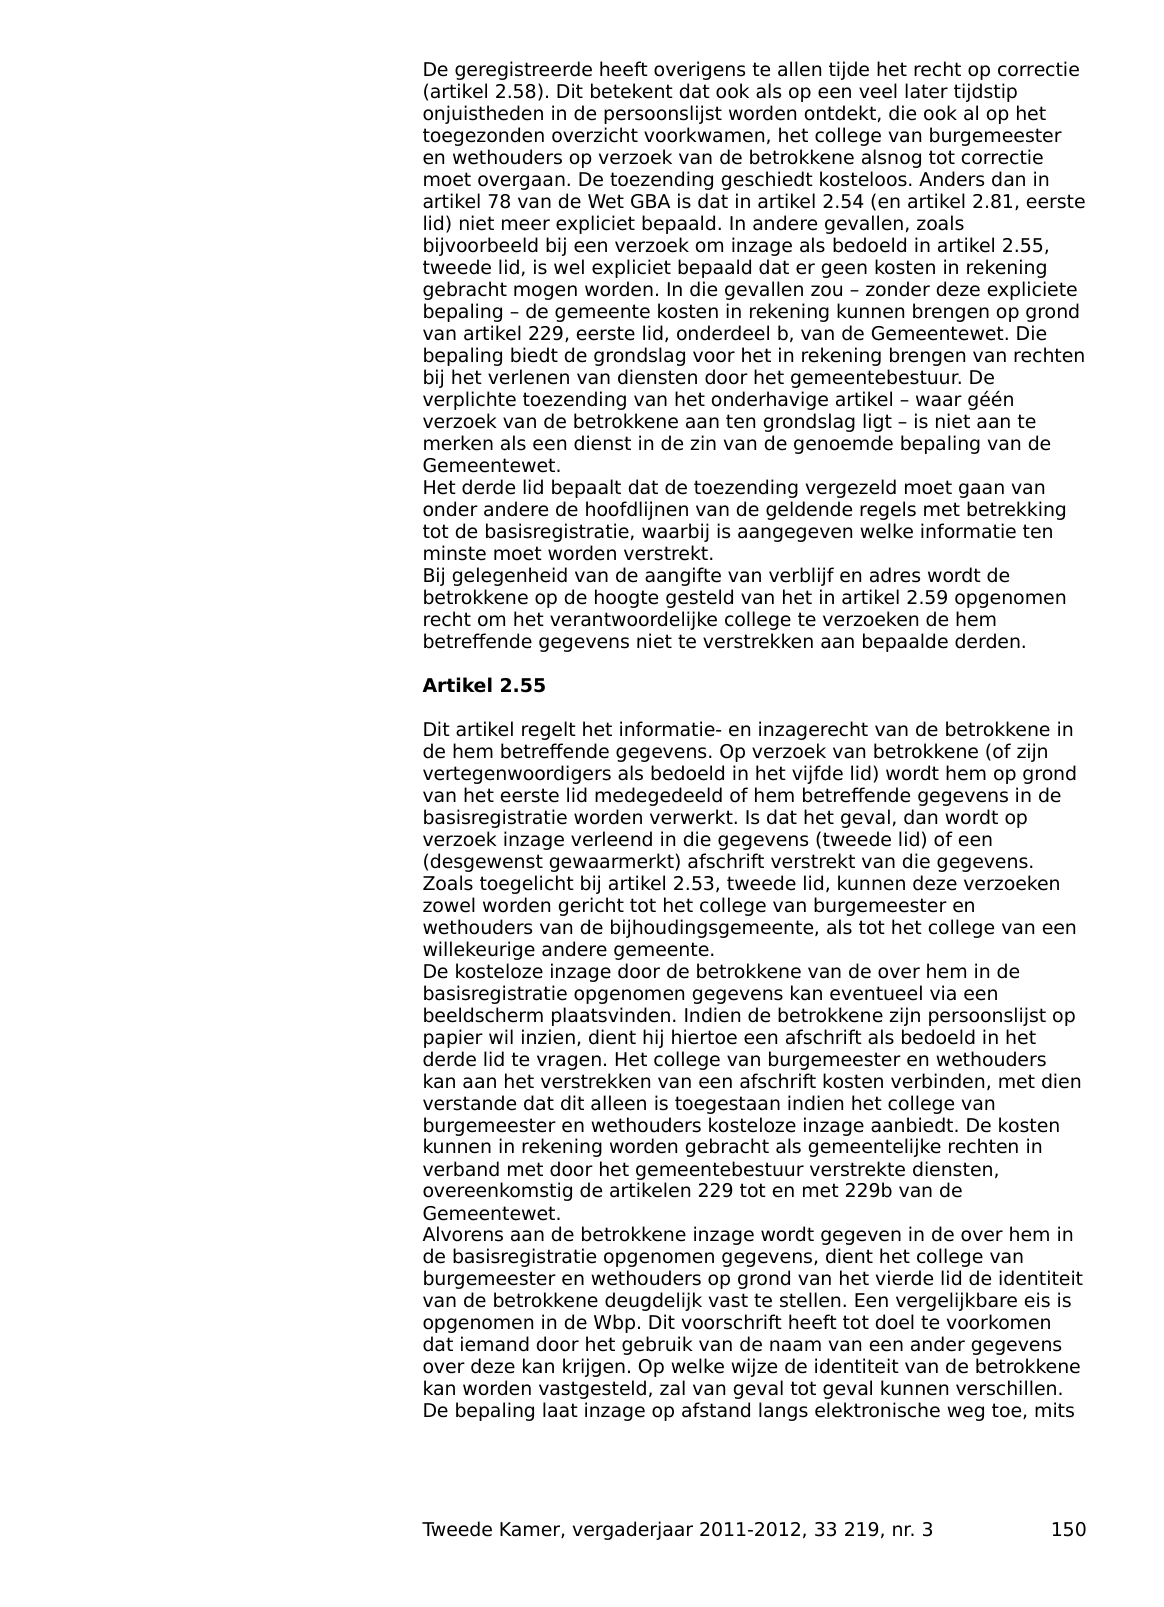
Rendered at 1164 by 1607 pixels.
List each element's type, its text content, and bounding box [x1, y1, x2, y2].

text De geregistreerde heeft overigens te allen tijde het recht op correctie (artikel 2.58). Dit betekent dat ook als op een veel later tijdstip onjuistheden in de persoonslijst worden ontdekt, die ook al op het toegezonden overzicht voorkwamen, het college van burgemeester en wethouders op verzoek van de betrokkene alsnog tot correctie moet overgaan. De toezending geschiedt kosteloos. Anders dan in artikel 78 van de Wet GBA is dat in artikel 2.54 (en artikel 2.81, eerste lid) niet meer expliciet bepaald. In andere gevallen, zoals bijvoorbeeld bij een verzoek om inzage als bedoeld in artikel 2.55, tweede lid, is wel expliciet bepaald dat er geen kosten in rekening gebracht mogen worden. In die gevallen zou – zonder deze expliciete bepaling – de gemeente kosten in rekening kunnen brengen op grond van artikel 229, eerste lid, onderdeel b, van de Gemeentewet. Die bepaling biedt de grondslag voor het in rekening brengen van rechten bij het verlenen van diensten door het gemeentebestuur. De verplichte toezending van het onderhavige artikel – waar géén verzoek van de betrokkene aan ten grondslag ligt – is niet aan te merken als een dienst in de zin van de genoemde bepaling van de Gemeentewet. [422, 59, 1087, 477]
text Alvorens aan de betrokkene inzage wordt gegeven in de over hem in de basisregistratie opgenomen gegevens, dient het college van burgemeester en wethouders op grond van het vierde lid de identiteit van de betrokkene deugdelijk vast te stellen. Een vergelijkbare eis is opgenomen in de Wbp. Dit voorschrift heeft tot doel te voorkomen dat iemand door het gebruik van de naam van een ander gegevens over deze kan krijgen. Op welke wijze de identiteit van de betrokkene kan worden vastgesteld, zal van geval tot geval kunnen verschillen. De bepaling laat inzage op afstand langs elektronische weg toe, mits [422, 1224, 1087, 1422]
text Het derde lid bepaalt dat de toezending vergezeld moet gaan van onder andere de hoofdlijnen van de geldende regels met betrekking tot de basisregistratie, waarbij is aangegeven welke informatie ten minste moet worden verstrekt. [422, 477, 1087, 564]
text Bij gelegenheid van de aangifte van verblijf en adres wordt de betrokkene op de hoogte gesteld van het in artikel 2.59 opgenomen recht om het verantwoordelijke college te verzoeken de hem betreffende gegevens niet te verstrekken aan bepaalde derden. [422, 564, 1087, 652]
subtitle Artikel 2.55 [422, 675, 1087, 697]
text Dit artikel regelt het informatie- en inzagerecht van de betrokkene in de hem betreffende gegevens. Op verzoek van betrokkene (of zijn vertegenwoordigers als bedoeld in het vijfde lid) wordt hem op grond van het eerste lid medegedeeld of hem betreffende gegevens in de basisregistratie worden verwerkt. Is dat het geval, dan wordt op verzoek inzage verleend in die gegevens (tweede lid) of een (desgewenst gewaarmerkt) afschrift verstrekt van die gegevens. Zoals toegelicht bij artikel 2.53, tweede lid, kunnen deze verzoeken zowel worden gericht tot het college van burgemeester en wethouders van de bijhoudingsgemeente, als tot het college van een willekeurige andere gemeente. [422, 719, 1087, 961]
text De kosteloze inzage door de betrokkene van de over hem in de basisregistratie opgenomen gegevens kan eventueel via een beeldscherm plaatsvinden. Indien de betrokkene zijn persoonslijst op papier wil inzien, dient hij hiertoe een afschrift als bedoeld in het derde lid te vragen. Het college van burgemeester en wethouders kan aan het verstrekken van een afschrift kosten verbinden, met dien verstande dat dit alleen is toegestaan indien het college van burgemeester en wethouders kosteloze inzage aanbiedt. De kosten kunnen in rekening worden gebracht als gemeentelijke rechten in verband met door het gemeentebestuur verstrekte diensten, overeenkomstig de artikelen 229 tot en met 229b van de Gemeentewet. [422, 961, 1087, 1224]
